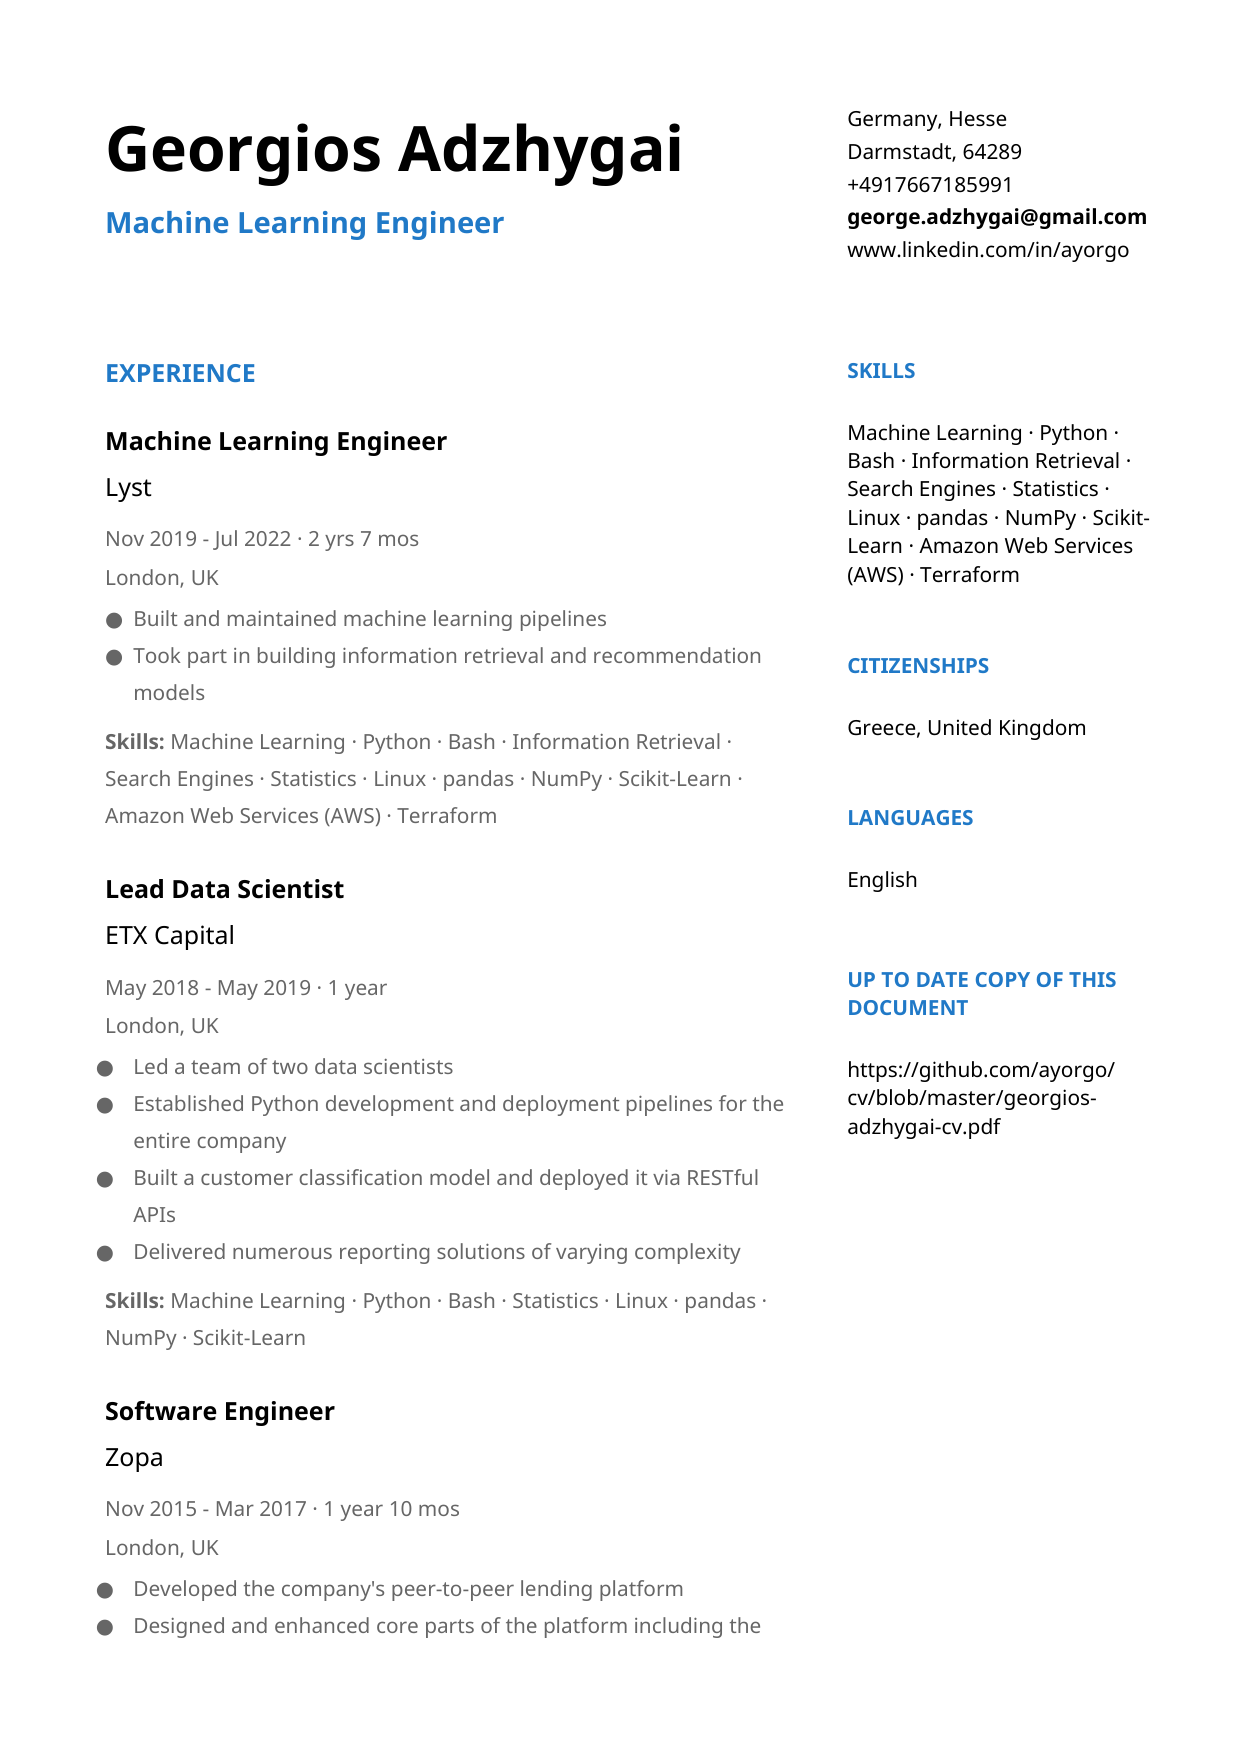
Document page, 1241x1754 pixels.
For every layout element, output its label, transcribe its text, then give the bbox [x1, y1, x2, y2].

table_header Georgios Adzhygai Machine Learning Engineer [90, 90, 832, 278]
table_cell EXPERIENCE Machine Learning Engineer Lyst Nov 2019 - Jul 2022 · 2 yrs 7 mos London, UK Built and maintained machine learning pipelines Took part in building information retrieval and recommendation models Skills: Machine Learning · Python · Bash · Information Retrieval · Search Engines · Statistics · Linux · pandas · NumPy · Scikit-Learn · Amazon Web Services (AWS) · Terraform Lead Data Scientist ETX Capital May 2018 - May 2019 · 1 year London, UK Led a team of two data scientists Established Python development and deployment pipelines for the entire company Built a customer classification model and deployed it via RESTful APIs Delivered numerous reporting solutions of varying complexity Skills: Machine Learning · Python · Bash · Statistics · Linux · pandas · NumPy · Scikit-Learn Software Engineer Zopa Nov 2015 - Mar 2017 · 1 year 10 mos London, UK Developed the company's peer-to-peer lending platform Designed and enhanced core parts of the platform including the [90, 279, 832, 1655]
table_cell SKILLS Machine Learning · Python · Bash · Information Retrieval · Search Engines · Statistics · Linux · pandas · NumPy · Scikit-Learn · Amazon Web Services (AWS) · Terraform CITIZENSHIPS Greece, United Kingdom LANGUAGES English UP TO DATE COPY OF THIS DOCUMENT https://github.com/ayorgo/cv/blob/master/georgios-adzhygai-cv.pdf [832, 279, 1201, 1655]
table_header Germany, Hesse Darmstadt, 64289 +4917667185991 george.adzhygai@gmail.com www.linkedin.com/in/ayorgo [832, 90, 1201, 278]
